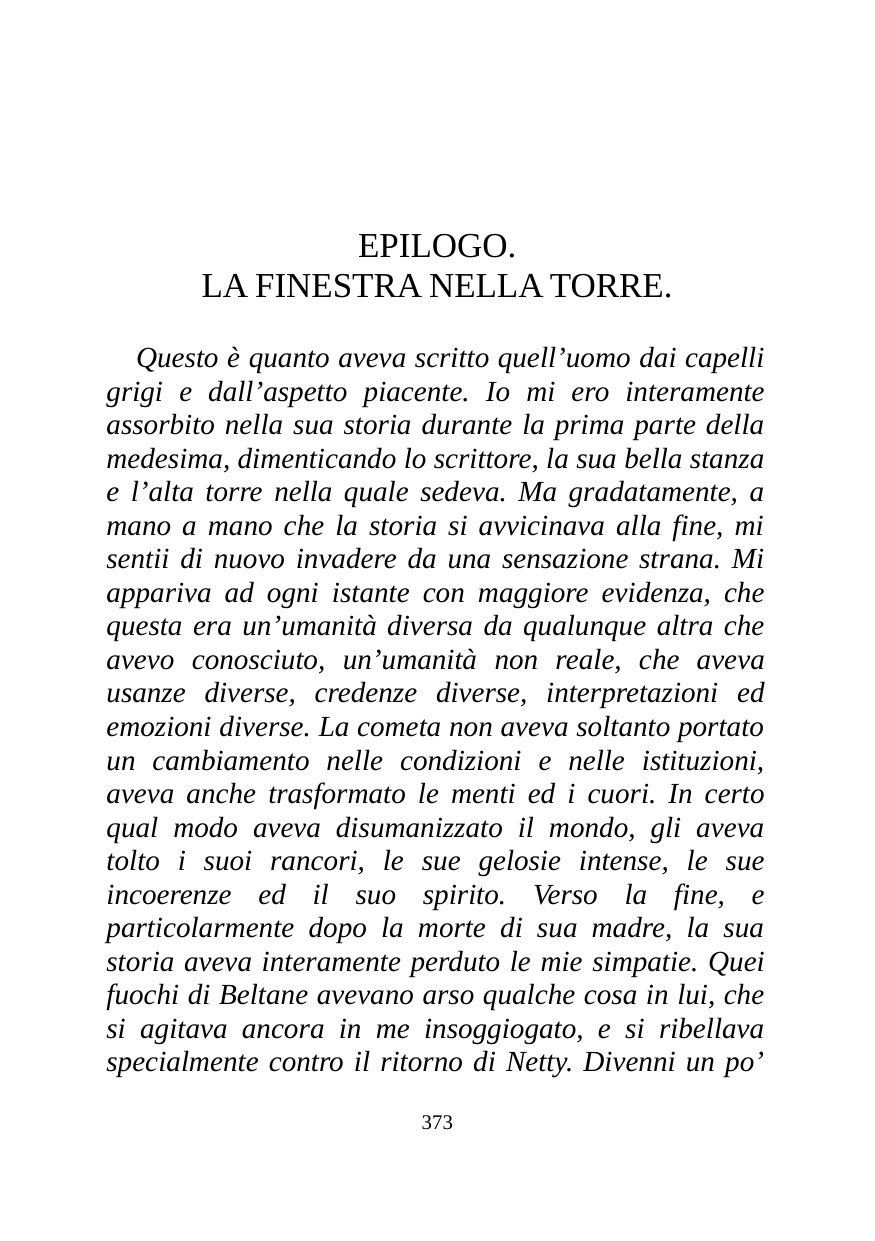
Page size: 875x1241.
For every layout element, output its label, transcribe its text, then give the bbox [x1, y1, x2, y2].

text Questo è quanto aveva scritto quell’uomo dai capelli grigi e dall’aspetto piacente. Io mi ero interamente assorbito nella sua storia durante la prima parte della medesima, dimenticando lo scrittore, la sua bella stanza e l’alta torre nella quale sedeva. Ma gradatamente, a mano a mano che la storia si avvicinava alla fine, mi sentii di nuovo invadere da una sensazione strana. Mi appariva ad ogni istante con maggiore evidenza, che questa era un’umanità diversa da qualunque altra che avevo conosciuto, un’umanità non reale, che aveva usanze diverse, credenze diverse, interpretazioni ed emozioni diverse. La cometa non aveva soltanto portato un cambiamento nelle condizioni e nelle istituzioni, aveva anche trasformato le menti ed i cuori. In certo qual modo aveva disumanizzato il mondo, gli aveva tolto i suoi rancori, le sue gelosie intense, le sue incoerenze ed il suo spirito. Verso la fine, e particolarmente dopo la morte di sua madre, la sua storia aveva interamente perduto le mie simpatie. Quei fuochi di Beltane avevano arso qualche cosa in lui, che si agitava ancora in me insoggiogato, e si ribellava specialmente contro il ritorno di Netty. Divenni un po’ [106, 340, 768, 1078]
subtitle EPILOGO. LA FINESTRA NELLA TORRE. [106, 224, 768, 305]
